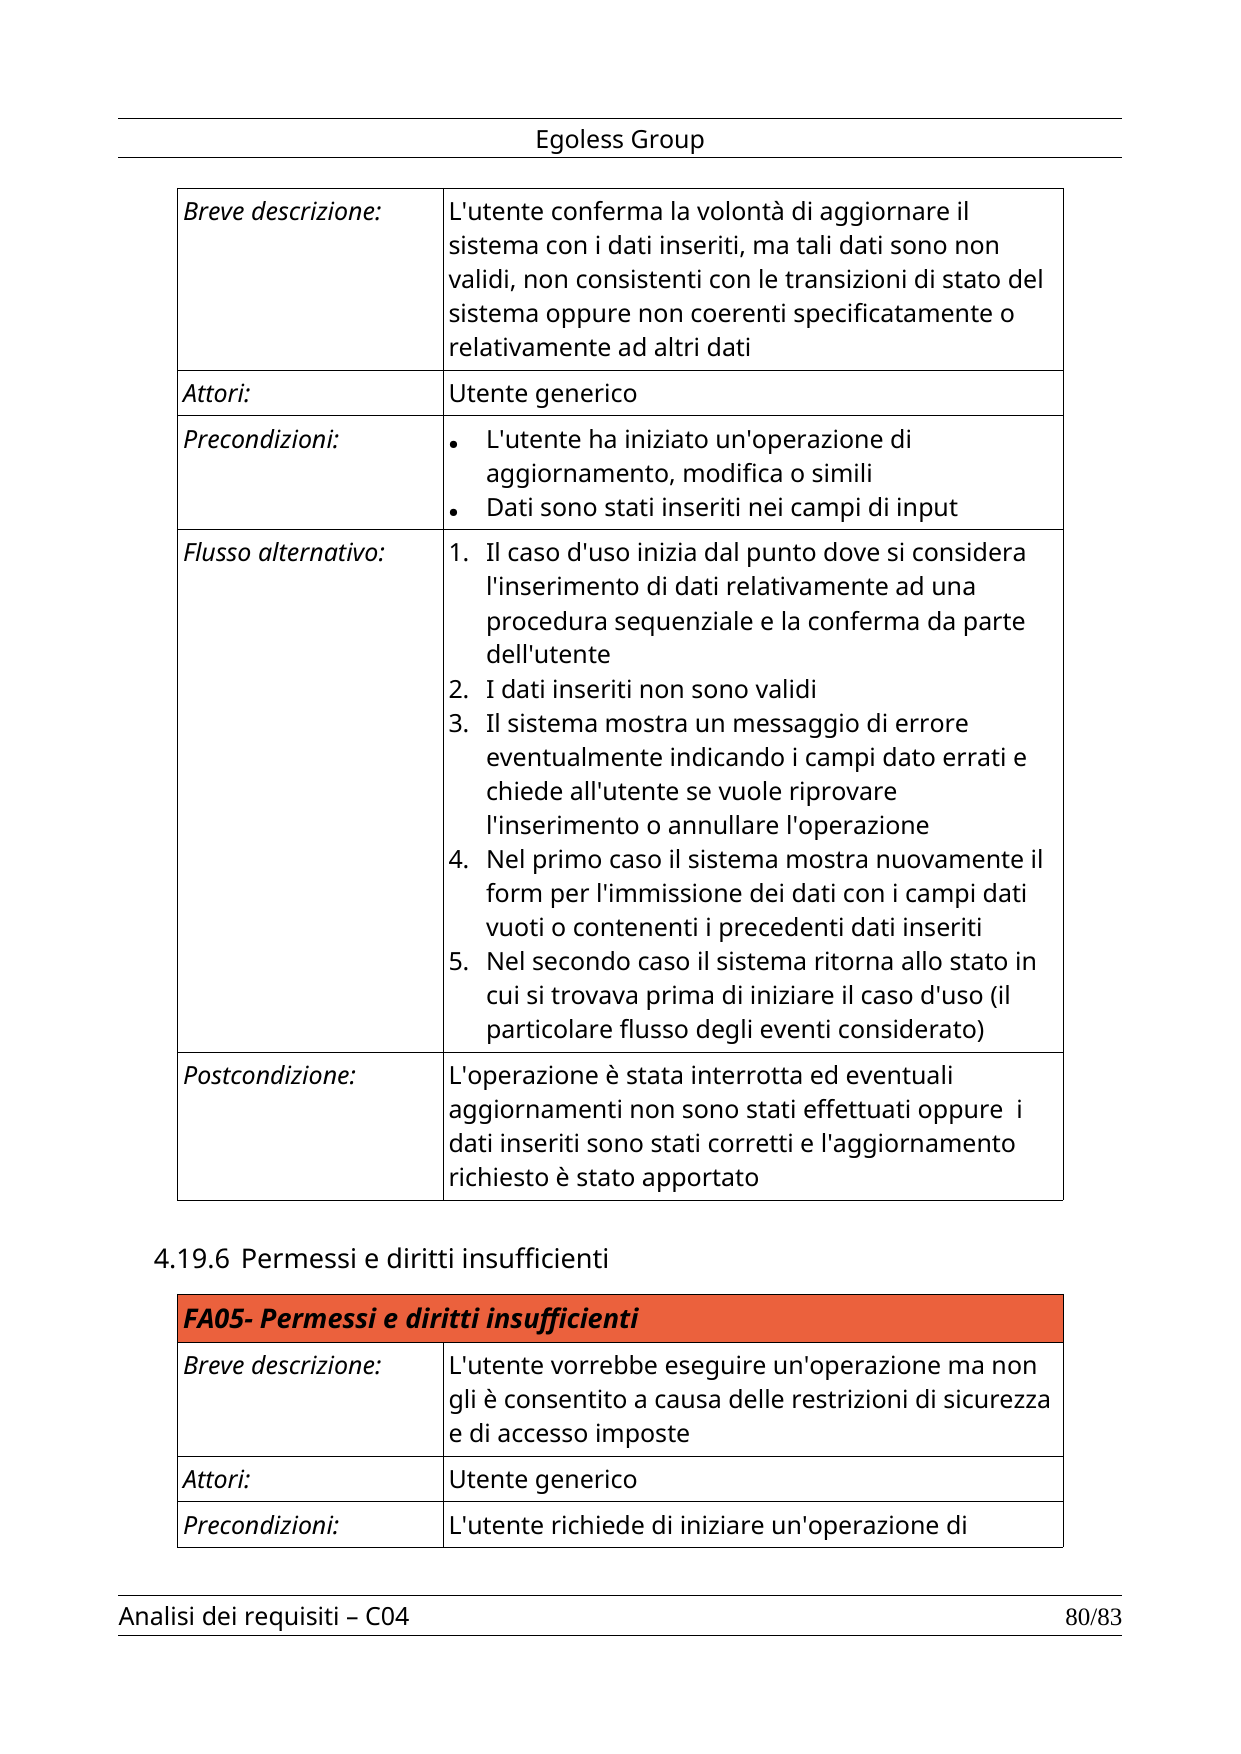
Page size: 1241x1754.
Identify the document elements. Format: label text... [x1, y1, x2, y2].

table_cell Attori: [178, 371, 443, 415]
table_cell Breve descrizione: [178, 189, 443, 370]
table_cell Utente generico [444, 1457, 1063, 1501]
table_cell Precondizioni: [178, 1502, 443, 1547]
table_cell Precondizioni: [178, 416, 443, 529]
table_header FA05- Permessi e diritti insufficienti [178, 1295, 1063, 1342]
subtitle Permessi e diritti insufficienti [153, 1239, 1122, 1276]
table_cell L'utente richiede di iniziare un'operazione di [444, 1502, 1063, 1547]
table_cell Il caso d'uso inizia dal punto dove si considera l'inserimento di dati relativamente ad una procedura sequenziale e la conferma da parte dell'utente I dati inseriti non sono validi Il sistema mostra un messaggio di errore eventualmente indicando i campi dato errati e chiede all'utente se vuole riprovare l'inserimento o annullare l'operazione Nel primo caso il sistema mostra nuovamente il form per l'immissione dei dati con i campi dati vuoti o contenenti i precedenti dati inseriti Nel secondo caso il sistema ritorna allo stato in cui si trovava prima di iniziare il caso d'uso (il particolare flusso degli eventi considerato) [444, 530, 1063, 1052]
table_cell Postcondizione: [178, 1053, 443, 1199]
table_cell L'operazione è stata interrotta ed eventuali aggiornamenti non sono stati effettuati oppure i dati inseriti sono stati corretti e l'aggiornamento richiesto è stato apportato [444, 1053, 1063, 1199]
table_cell Attori: [178, 1457, 443, 1501]
table_cell Utente generico [444, 371, 1063, 415]
table_cell Breve descrizione: [178, 1343, 443, 1456]
table_cell Flusso alternativo: [178, 530, 443, 1052]
table_cell L'utente vorrebbe eseguire un'operazione ma non gli è consentito a causa delle restrizioni di sicurezza e di accesso imposte [444, 1343, 1063, 1456]
table_cell L'utente ha iniziato un'operazione di aggiornamento, modifica o simili Dati sono stati inseriti nei campi di input [444, 416, 1063, 529]
table_cell L'utente conferma la volontà di aggiornare il sistema con i dati inseriti, ma tali dati sono non validi, non consistenti con le transizioni di stato del sistema oppure non coerenti specificatamente o relativamente ad altri dati [444, 189, 1063, 370]
